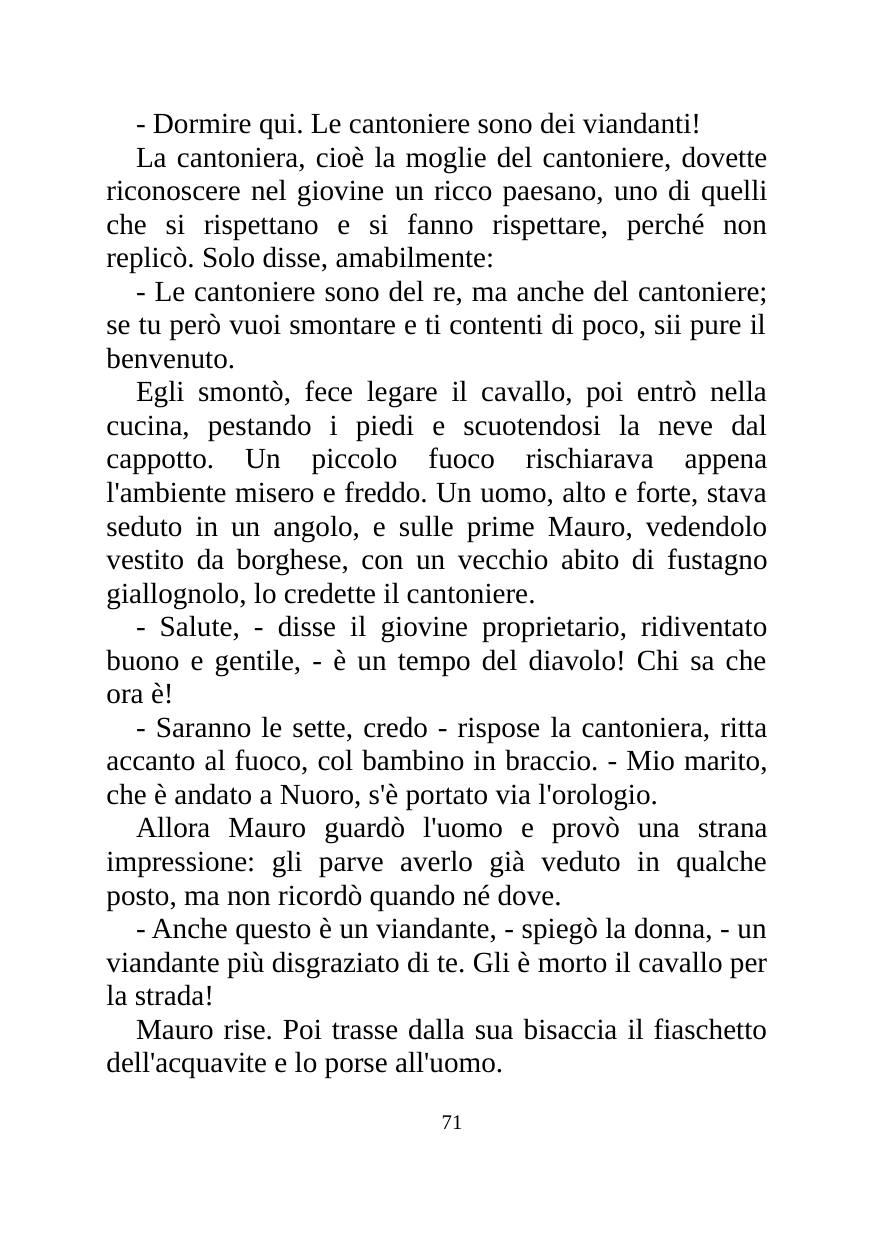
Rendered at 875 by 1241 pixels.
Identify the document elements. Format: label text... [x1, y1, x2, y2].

text - Salute, - disse il giovine proprietario, ridiventato buono e gentile, - è un tempo del diavolo! Chi sa che ora è! [106, 609, 768, 710]
text - Anche questo è un viandante, - spiegò la donna, - un viandante più disgraziato di te. Gli è morto il cavallo per la strada! [106, 911, 768, 1012]
text Allora Mauro guardò l'uomo e provò una strana impressione: gli parve averlo già veduto in qualche posto, ma non ricordò quando né dove. [106, 811, 768, 911]
text Mauro rise. Poi trasse dalla sua bisaccia il fiaschetto dell'acquavite e lo porse all'uomo. [106, 1012, 768, 1079]
text - Dormire qui. Le cantoniere sono dei viandanti! [106, 106, 768, 140]
text La cantoniera, cioè la moglie del cantoniere, dovette riconoscere nel giovine un ricco paesano, uno di quelli che si rispettano e si fanno rispettare, perché non replicò. Solo disse, amabilmente: [106, 140, 768, 274]
text - Saranno le sette, credo - rispose la cantoniera, ritta accanto al fuoco, col bambino in braccio. - Mio marito, che è andato a Nuoro, s'è portato via l'orologio. [106, 710, 768, 811]
text - Le cantoniere sono del re, ma anche del cantoniere; se tu però vuoi smontare e ti contenti di poco, sii pure il benvenuto. [106, 274, 768, 374]
text Egli smontò, fece legare il cavallo, poi entrò nella cucina, pestando i piedi e scuotendosi la neve dal cappotto. Un piccolo fuoco rischiarava appena l'ambiente misero e freddo. Un uomo, alto e forte, stava seduto in un angolo, e sulle prime Mauro, vedendolo vestito da borghese, con un vecchio abito di fustagno giallognolo, lo credette il cantoniere. [106, 374, 768, 609]
